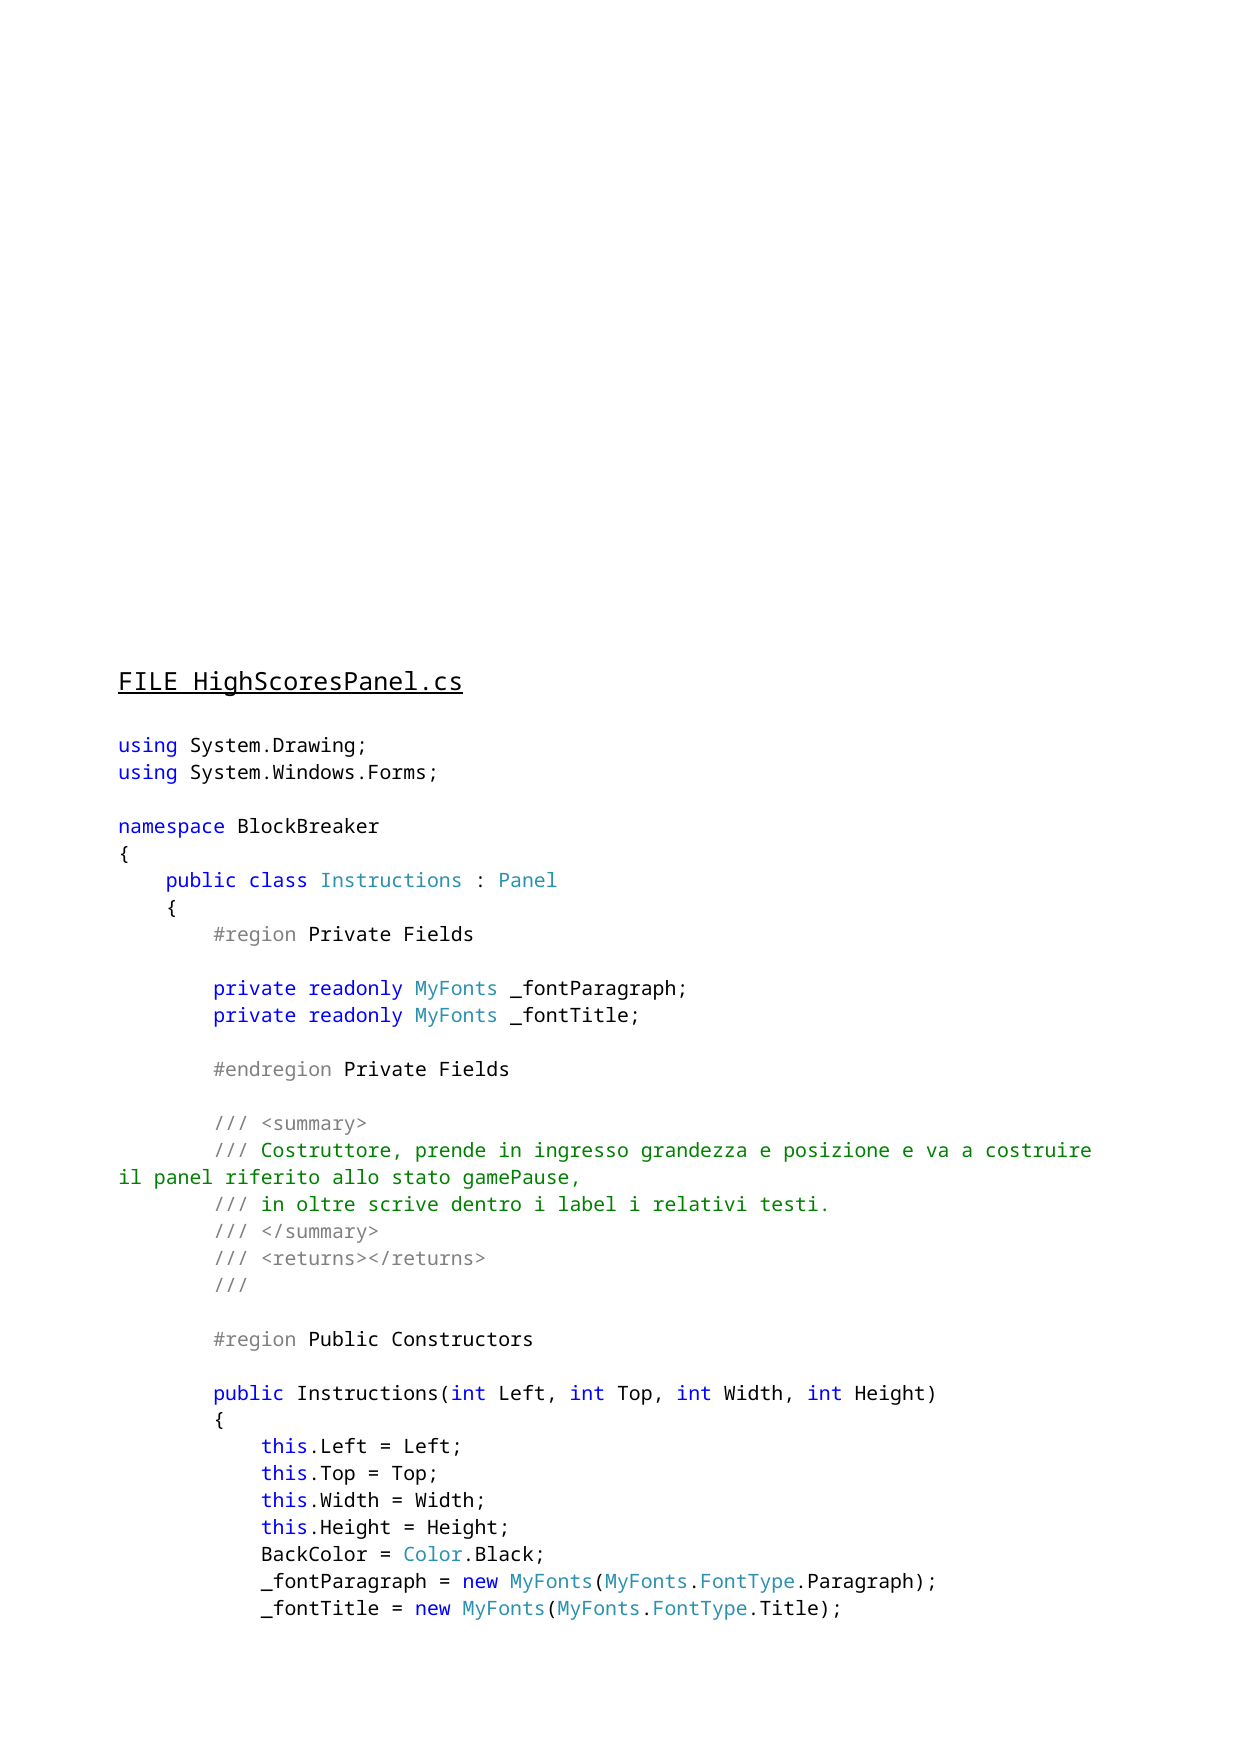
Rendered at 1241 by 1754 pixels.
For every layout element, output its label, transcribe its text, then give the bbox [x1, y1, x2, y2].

text this.Left = Left; [118, 1433, 1122, 1460]
text public class Instructions : Panel [118, 866, 1122, 893]
text _fontParagraph = new MyFonts(MyFonts.FontType.Paragraph); [118, 1568, 1122, 1594]
text #region Public Constructors [118, 1325, 1122, 1352]
text BackColor = Color.Black; [118, 1541, 1122, 1568]
text using System.Drawing; [118, 731, 1122, 758]
text public Instructions(int Left, int Top, int Width, int Height) [118, 1379, 1122, 1406]
text namespace BlockBreaker [118, 812, 1122, 839]
text /// <returns></returns> [118, 1244, 1122, 1271]
text this.Top = Top; [118, 1460, 1122, 1487]
text FILE HighScoresPanel.cs [118, 663, 1122, 697]
text this.Height = Height; [118, 1514, 1122, 1541]
text { [118, 1406, 1122, 1433]
text #region Private Fields [118, 920, 1122, 947]
text /// </summary> [118, 1217, 1122, 1244]
text /// [118, 1271, 1122, 1298]
text /// in oltre scrive dentro i label i relativi testi. [118, 1190, 1122, 1217]
text /// <summary> [118, 1109, 1122, 1136]
text private readonly MyFonts _fontTitle; [118, 1001, 1122, 1028]
text _fontTitle = new MyFonts(MyFonts.FontType.Title); [118, 1594, 1122, 1622]
text { [118, 839, 1122, 866]
text #endregion Private Fields [118, 1055, 1122, 1082]
text { [118, 893, 1122, 920]
text /// Costruttore, prende in ingresso grandezza e posizione e va a costruire il panel riferito allo stato gamePause, [118, 1136, 1122, 1190]
text this.Width = Width; [118, 1487, 1122, 1514]
text private readonly MyFonts _fontParagraph; [118, 974, 1122, 1001]
text using System.Windows.Forms; [118, 758, 1122, 785]
